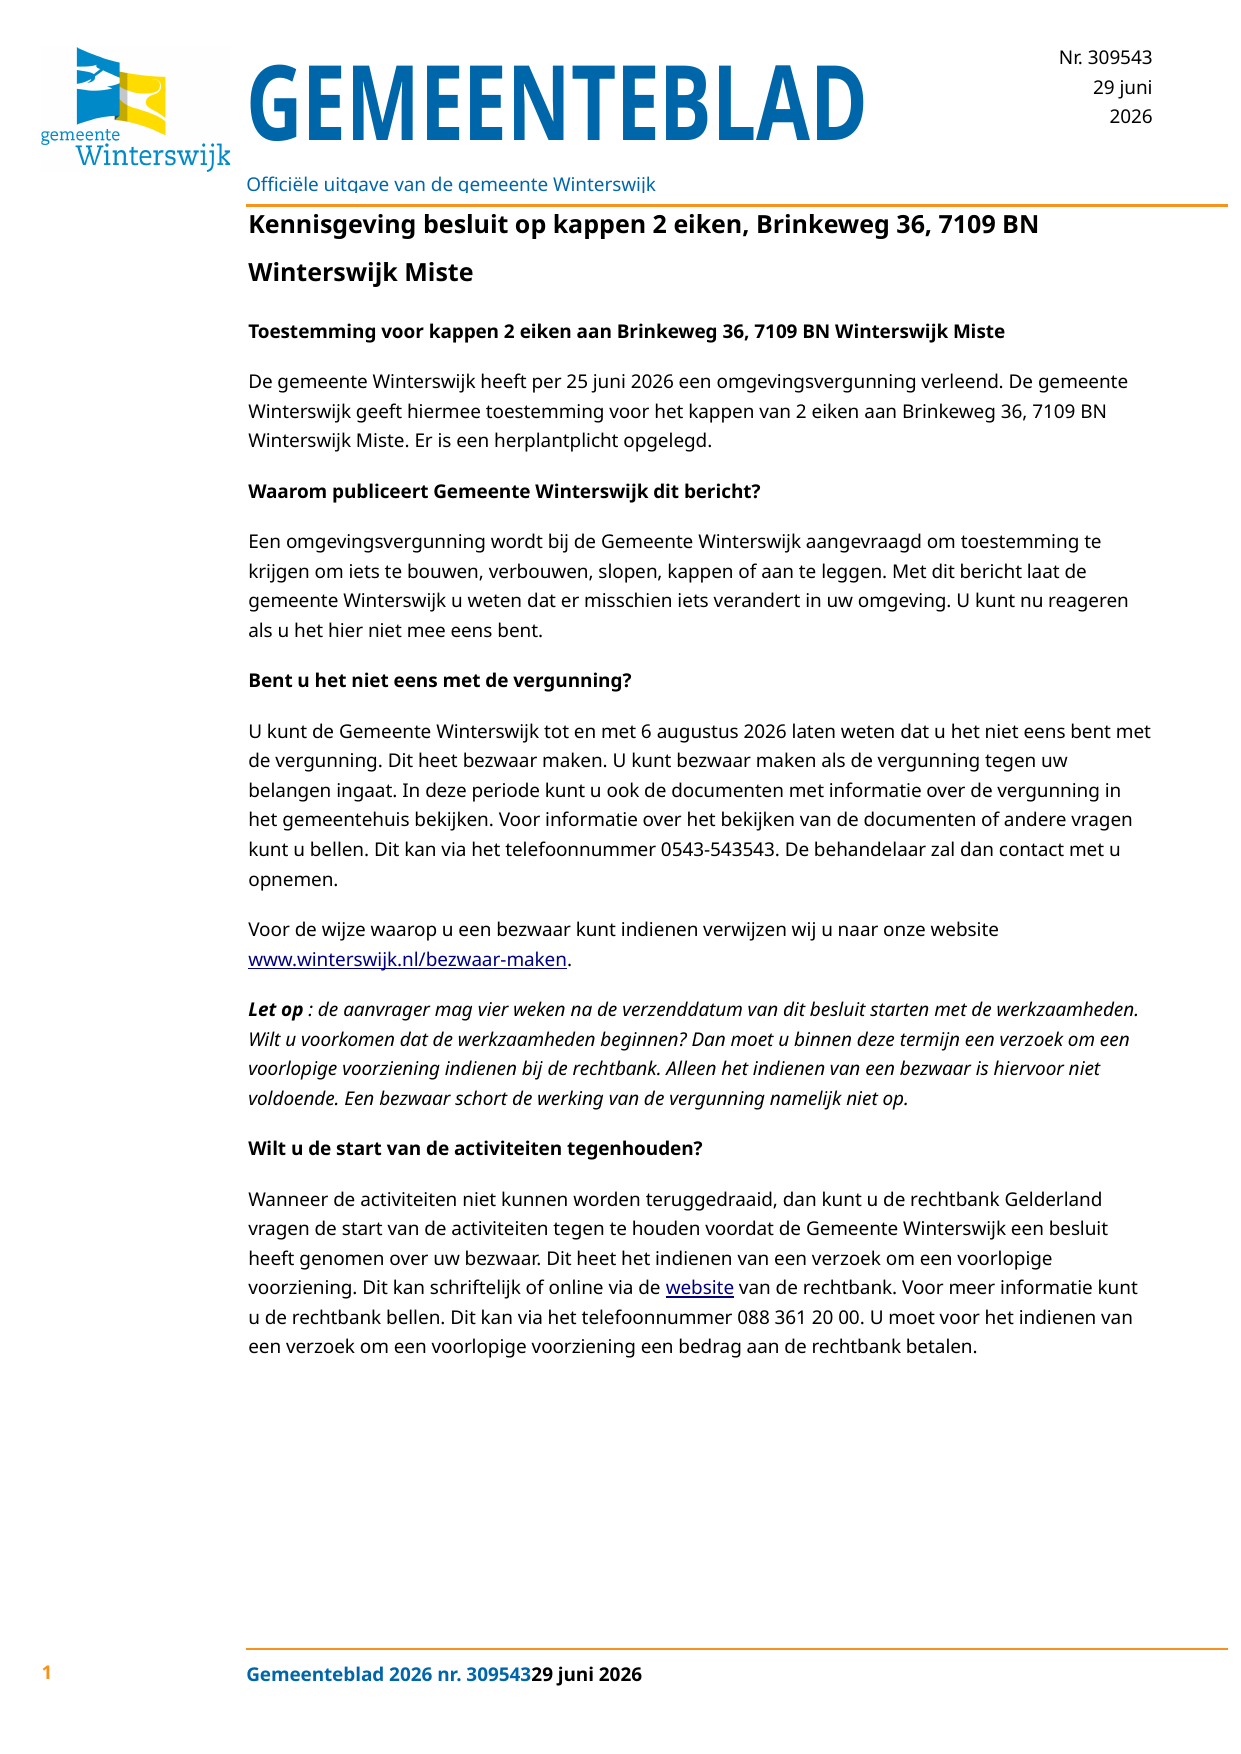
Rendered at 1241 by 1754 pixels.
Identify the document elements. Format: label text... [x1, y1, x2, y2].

text Wilt u de start van de activiteiten tegenhouden? [248, 1135, 1152, 1161]
picture [41, 47, 231, 172]
text Let op : de aanvrager mag vier weken na de verzenddatum van dit besluit starten met de werkzaamheden. Wilt u voorkomen dat de werkzaamheden beginnen? Dan moet u binnen deze termijn een verzoek om een voorlopige voorziening indienen bij de rechtbank. Alleen het indienen van een bezwaar is hiervoor niet voldoende. Een bezwaar schort de werking van de vergunning namelijk niet op. [248, 996, 1152, 1111]
text Voor de wijze waarop u een bezwaar kunt indienen verwijzen wij u naar onze website www.winterswijk.nl/bezwaar-maken. [248, 916, 1152, 972]
text Bent u het niet eens met de vergunning? [248, 667, 1152, 693]
text Toestemming voor kappen 2 eiken aan Brinkeweg 36, 7109 BN Winterswijk Miste [248, 318, 1152, 344]
text Kennisgeving besluit op kappen 2 eiken, Brinkeweg 36, 7109 BN Winterswijk Miste [248, 207, 1152, 288]
text Waarom publiceert Gemeente Winterswijk dit bericht? [248, 478, 1152, 504]
text U kunt de Gemeente Winterswijk tot en met 6 augustus 2026 laten weten dat u het niet eens bent met de vergunning. Dit heet bezwaar maken. U kunt bezwaar maken als de vergunning tegen uw belangen ingaat. In deze periode kunt u ook de documenten met informatie over de vergunning in het gemeentehuis bekijken. Voor informatie over het bekijken van de documenten of andere vragen kunt u bellen. Dit kan via het telefoonnummer 0543-543543. De behandelaar zal dan contact met u opnemen. [248, 718, 1152, 892]
text Wanneer de activiteiten niet kunnen worden teruggedraaid, dan kunt u de rechtbank Gelderland vragen de start van de activiteiten tegen te houden voordat de Gemeente Winterswijk een besluit heeft genomen over uw bezwaar. Dit heet het indienen van een verzoek om een voorlopige voorziening. Dit kan schriftelijk of online via de website van de rechtbank. Voor meer informatie kunt u de rechtbank bellen. Dit kan via het telefoonnummer 088 361 20 00. U moet voor het indienen van een verzoek om een voorlopige voorziening een bedrag aan de rechtbank betalen. [248, 1186, 1152, 1359]
text De gemeente Winterswijk heeft per 25 juni 2026 een omgevingsvergunning verleend. De gemeente Winterswijk geeft hiermee toestemming voor het kappen van 2 eiken aan Brinkeweg 36, 7109 BN Winterswijk Miste. Er is een herplantplicht opgelegd. [248, 368, 1152, 453]
text Een omgevingsvergunning wordt bij de Gemeente Winterswijk aangevraagd om toestemming te krijgen om iets te bouwen, verbouwen, slopen, kappen of aan te leggen. Met dit bericht laat de gemeente Winterswijk u weten dat er misschien iets verandert in uw omgeving. U kunt nu reageren als u het hier niet mee eens bent. [248, 528, 1152, 643]
picture [225, 153, 231, 162]
